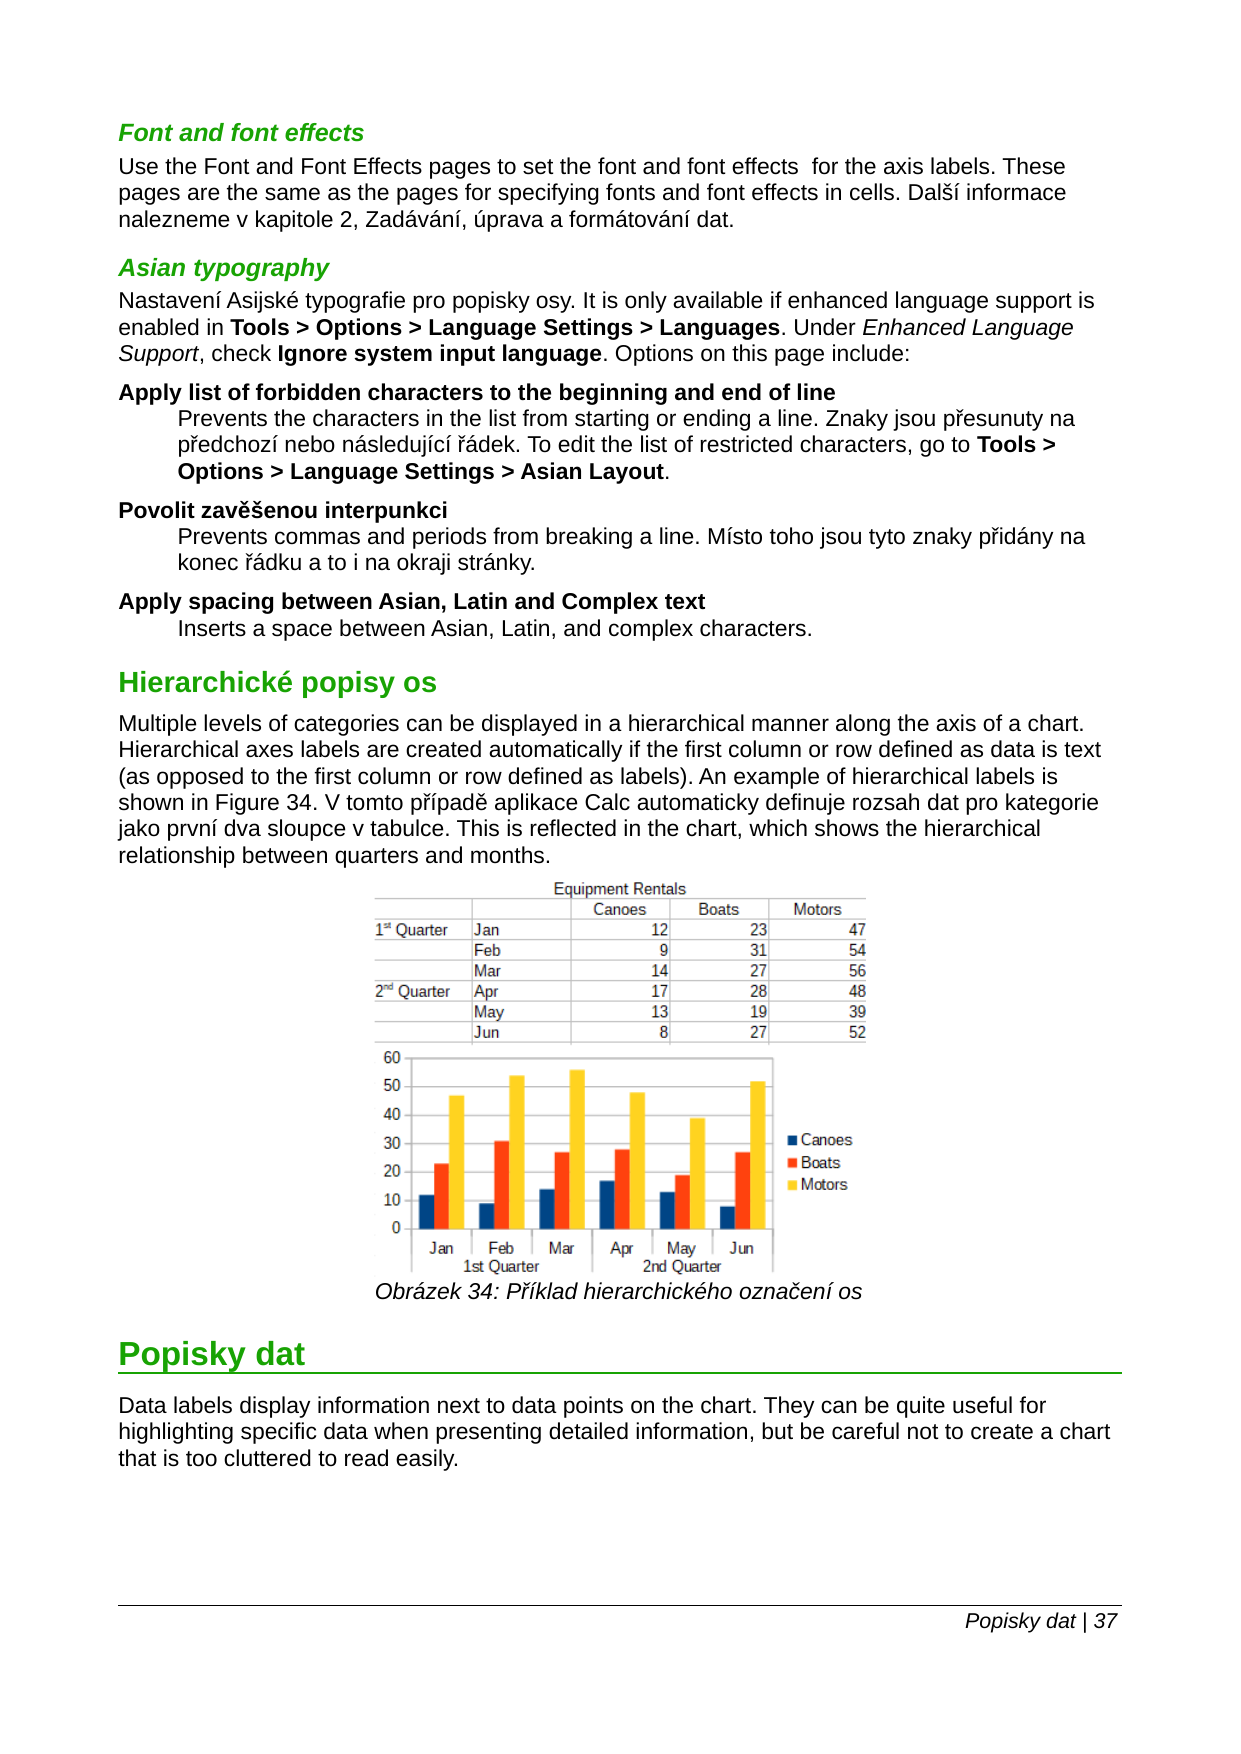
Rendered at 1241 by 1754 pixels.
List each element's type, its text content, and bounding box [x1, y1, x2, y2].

text Apply list of forbidden characters to the beginning and end of line [118, 379, 1122, 405]
text Apply spacing between Asian, Latin and Complex text [118, 588, 1122, 614]
text Inserts a space between Asian, Latin, and complex characters. [177, 614, 1122, 641]
subtitle Font and font effects [118, 118, 1122, 147]
text Nastavení Asijské typografie pro popisky osy. It is only available if enhanced language support is enabled in Tools > Options > Language Settings > Languages. Under Enhanced Language Support, check Ignore system input language. Options on this page include: [118, 287, 1122, 366]
text Obrázek 34: Příklad hierarchického označení os [374, 1278, 866, 1304]
text Use the Font and Font Effects pages to set the font and font effects for the axis labels. These pages are the same as the pages for specifying fonts and font effects in cells. Další informace nalezneme v kapitole 2, Zadávání, úprava a formátování dat. [118, 153, 1122, 232]
text Povolit zavěšenou interpunkci [118, 497, 1122, 523]
subtitle Hierarchické popisy os [118, 664, 1122, 698]
text Multiple levels of categories can be displayed in a hierarchical manner along the axis of a chart. Hierarchical axes labels are created automatically if the first column or row defined as data is text (as opposed to the first column or row defined as labels). An example of hierarchical labels is shown in Figure 34. V tomto případě aplikace Calc automaticky definuje rozsah dat pro kategorie jako první dva sloupce v tabulce. This is reflected in the chart, which shows the hierarchical relationship between quarters and months. [118, 710, 1122, 868]
subtitle Popisky dat [118, 1334, 1122, 1372]
picture [374, 880, 866, 1278]
text Prevents the characters in the list from starting or ending a line. Znaky jsou přesunuty na předchozí nebo následující řádek. To edit the list of restricted characters, go to Tools > Options > Language Settings > Asian Layout. [177, 405, 1122, 484]
text Data labels display information next to data points on the chart. They can be quite useful for highlighting specific data when presenting detailed information, but be careful not to create a chart that is too cluttered to read easily. [118, 1392, 1122, 1471]
subtitle Asian typography [118, 252, 1122, 281]
text Prevents commas and periods from breaking a line. Místo toho jsou tyto znaky přidány na konec řádku a to i na okraji stránky. [177, 523, 1122, 576]
